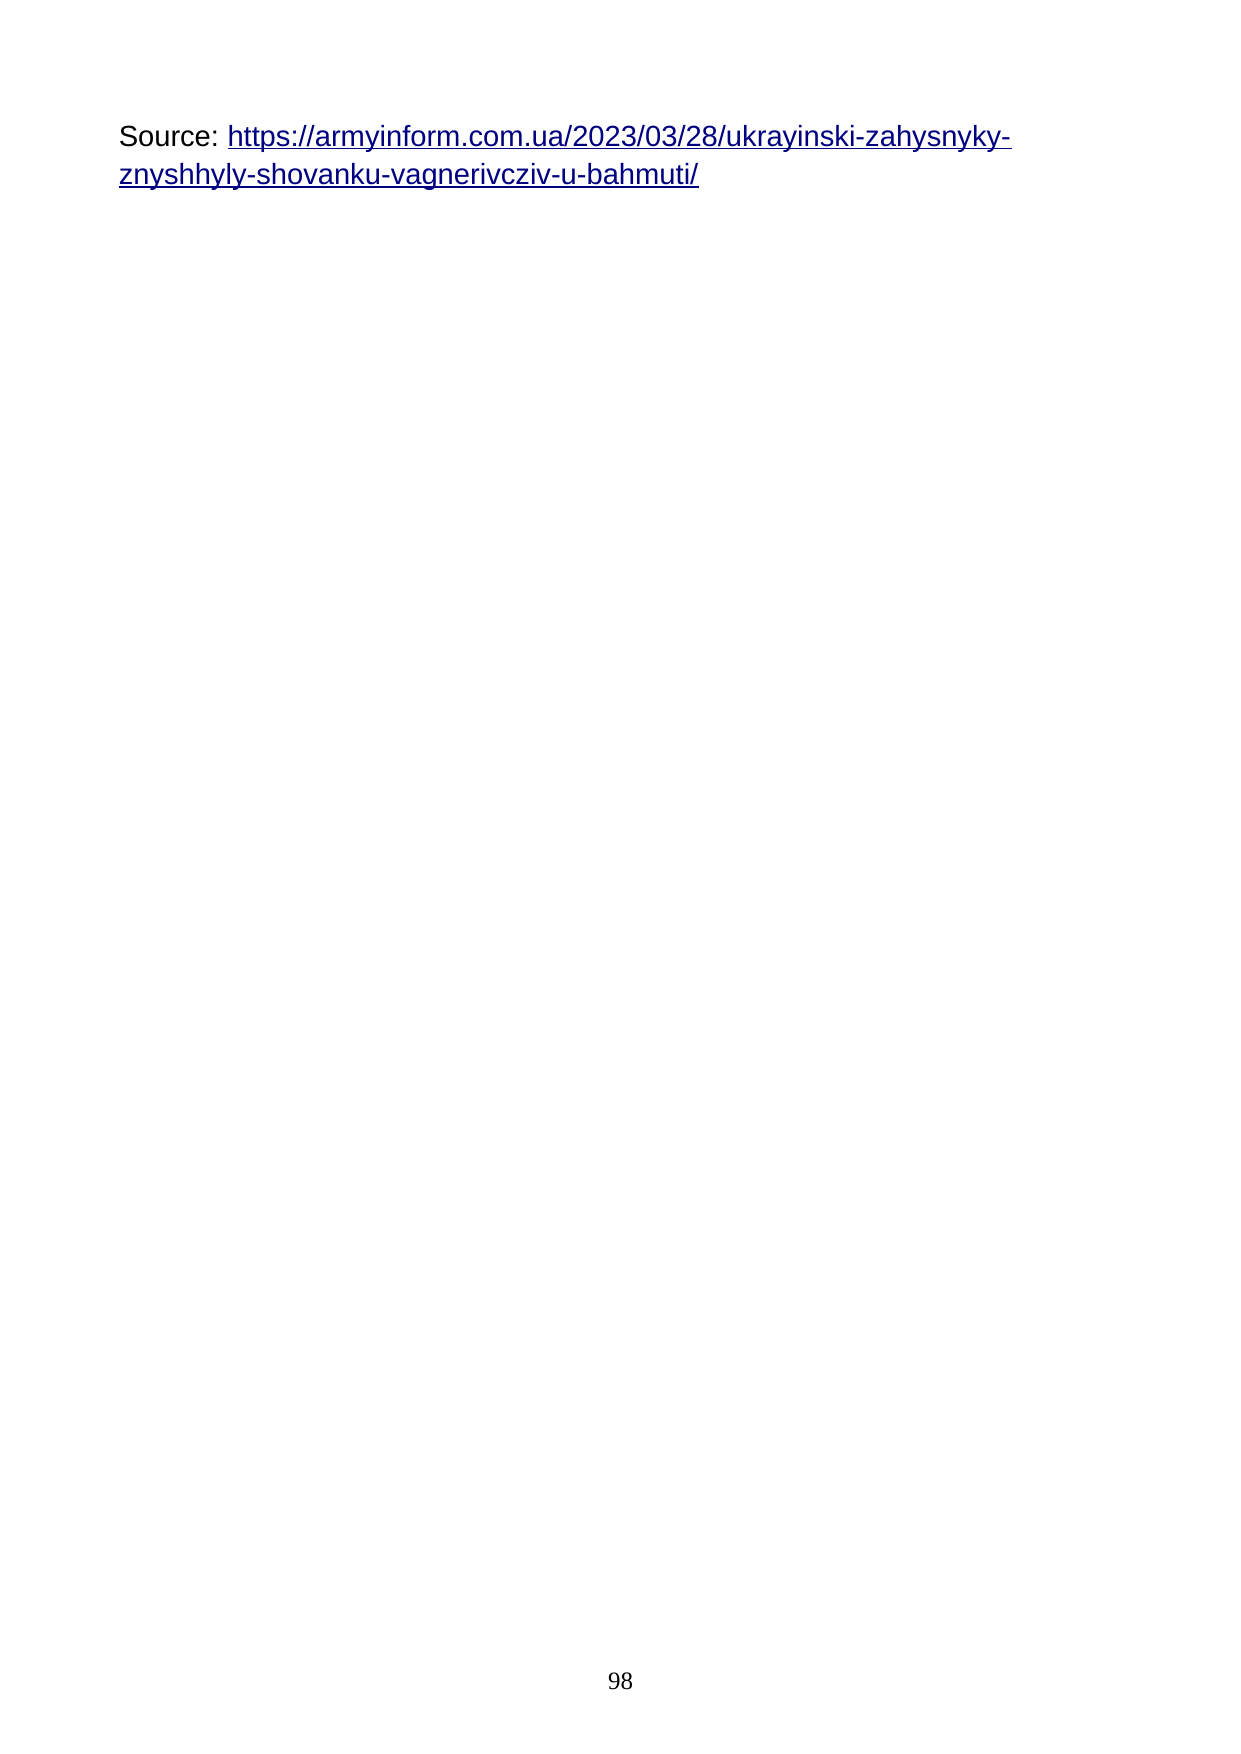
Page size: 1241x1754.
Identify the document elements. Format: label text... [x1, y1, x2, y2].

text Source: https://armyinform.com.ua/2023/03/28/ukrayinski-zahysnyky-znyshhyly-shovanku-vagnerivcziv-u-bahmuti/ [118, 118, 1122, 191]
